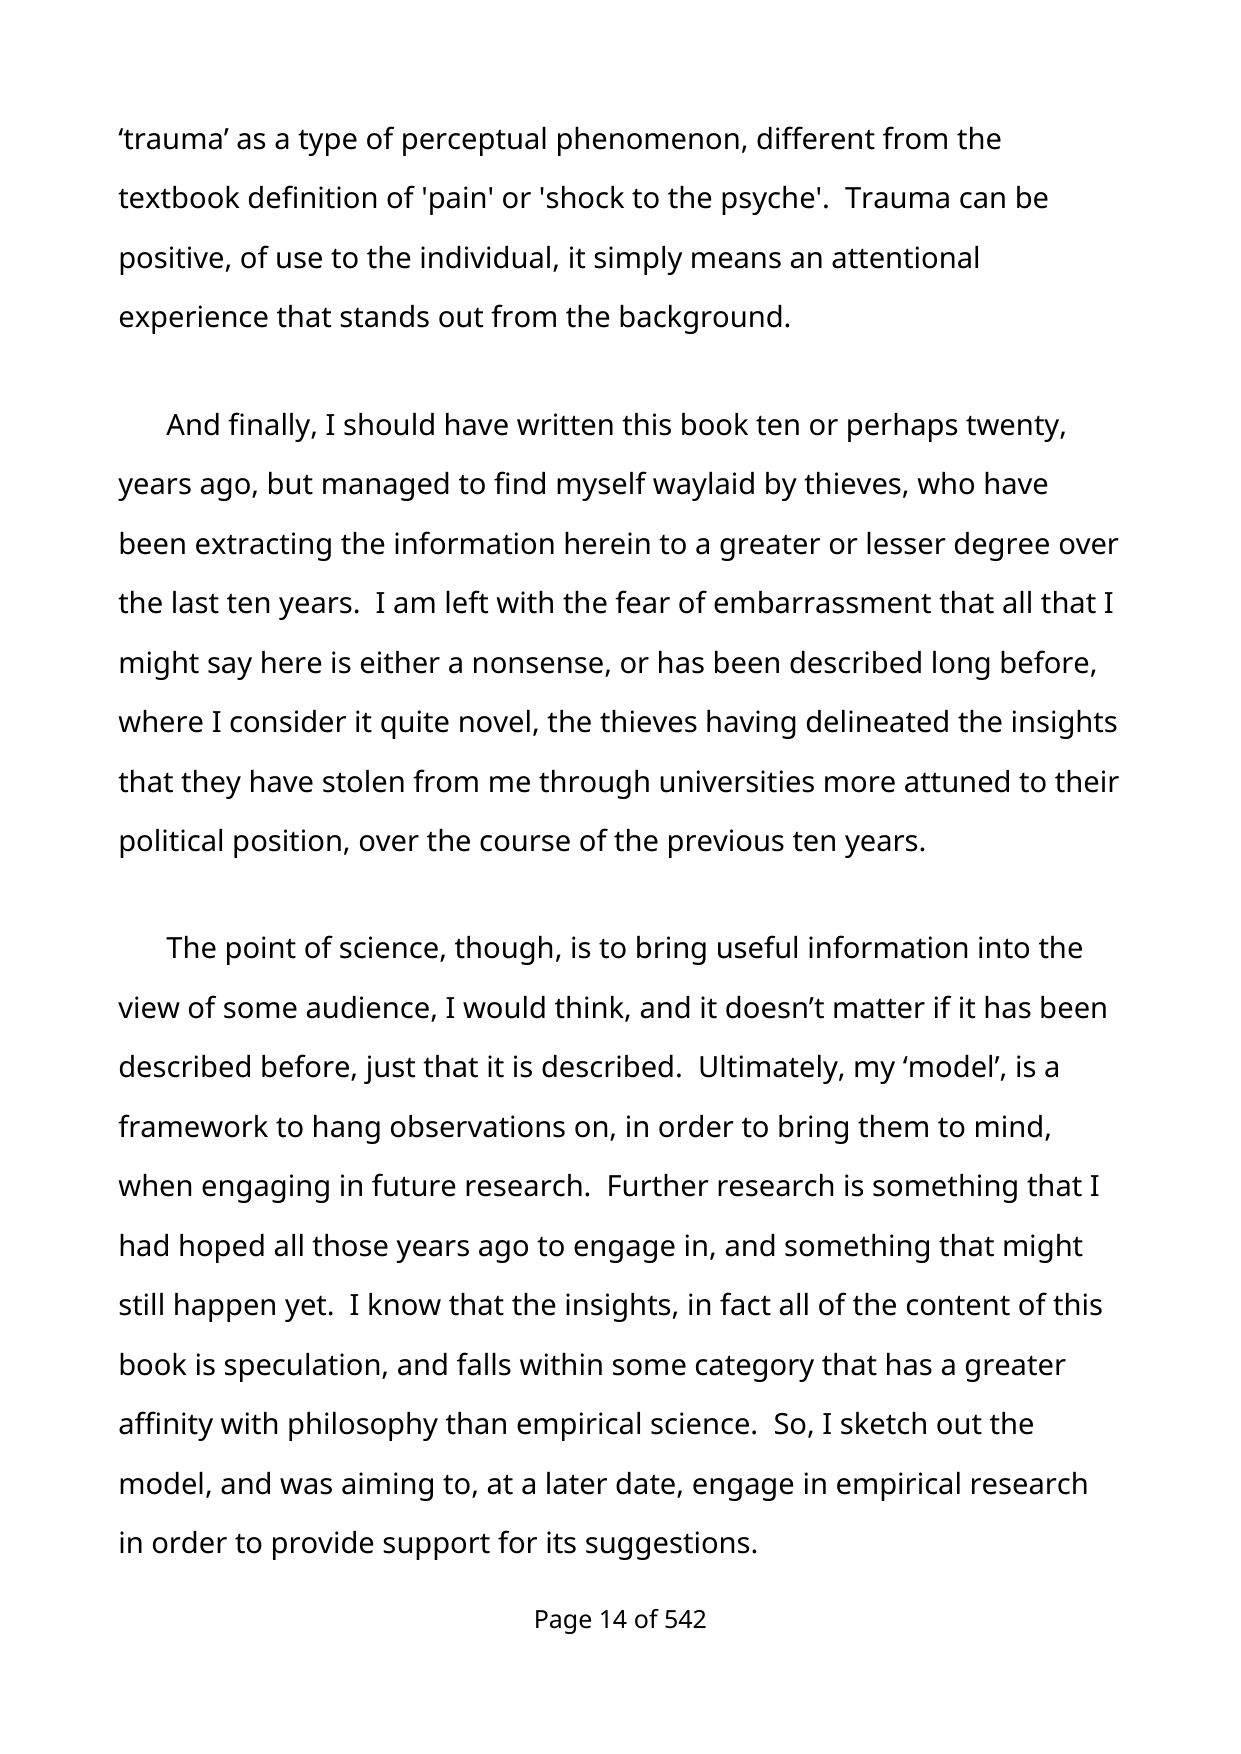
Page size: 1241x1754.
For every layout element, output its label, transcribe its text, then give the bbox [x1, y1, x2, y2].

text ‘trauma’ as a type of perceptual phenomenon, different from the textbook definition of 'pain' or 'shock to the psyche'. Trauma can be positive, of use to the individual, it simply means an attentional experience that stands out from the background. [118, 118, 1122, 336]
text The point of science, though, is to bring useful information into the view of some audience, I would think, and it doesn’t matter if it has been described before, just that it is described. Ultimately, my ‘model’, is a framework to hang observations on, in order to bring them to mind, when engaging in future research. Further research is something that I had hoped all those years ago to engage in, and something that might still happen yet. I know that the insights, in fact all of the content of this book is speculation, and falls within some category that has a greater affinity with philosophy than empirical science. So, I sketch out the model, and was aiming to, at a later date, engage in empirical research in order to provide support for its suggestions. [118, 928, 1122, 1562]
text And finally, I should have written this book ten or perhaps twenty, years ago, but managed to find myself waylaid by thieves, who have been extracting the information herein to a greater or lesser degree over the last ten years. I am left with the fear of embarrassment that all that I might say here is either a nonsense, or has been described long before, where I consider it quite novel, the thieves having delineated the insights that they have stolen from me through universities more attuned to their political position, over the course of the previous ten years. [118, 404, 1122, 860]
